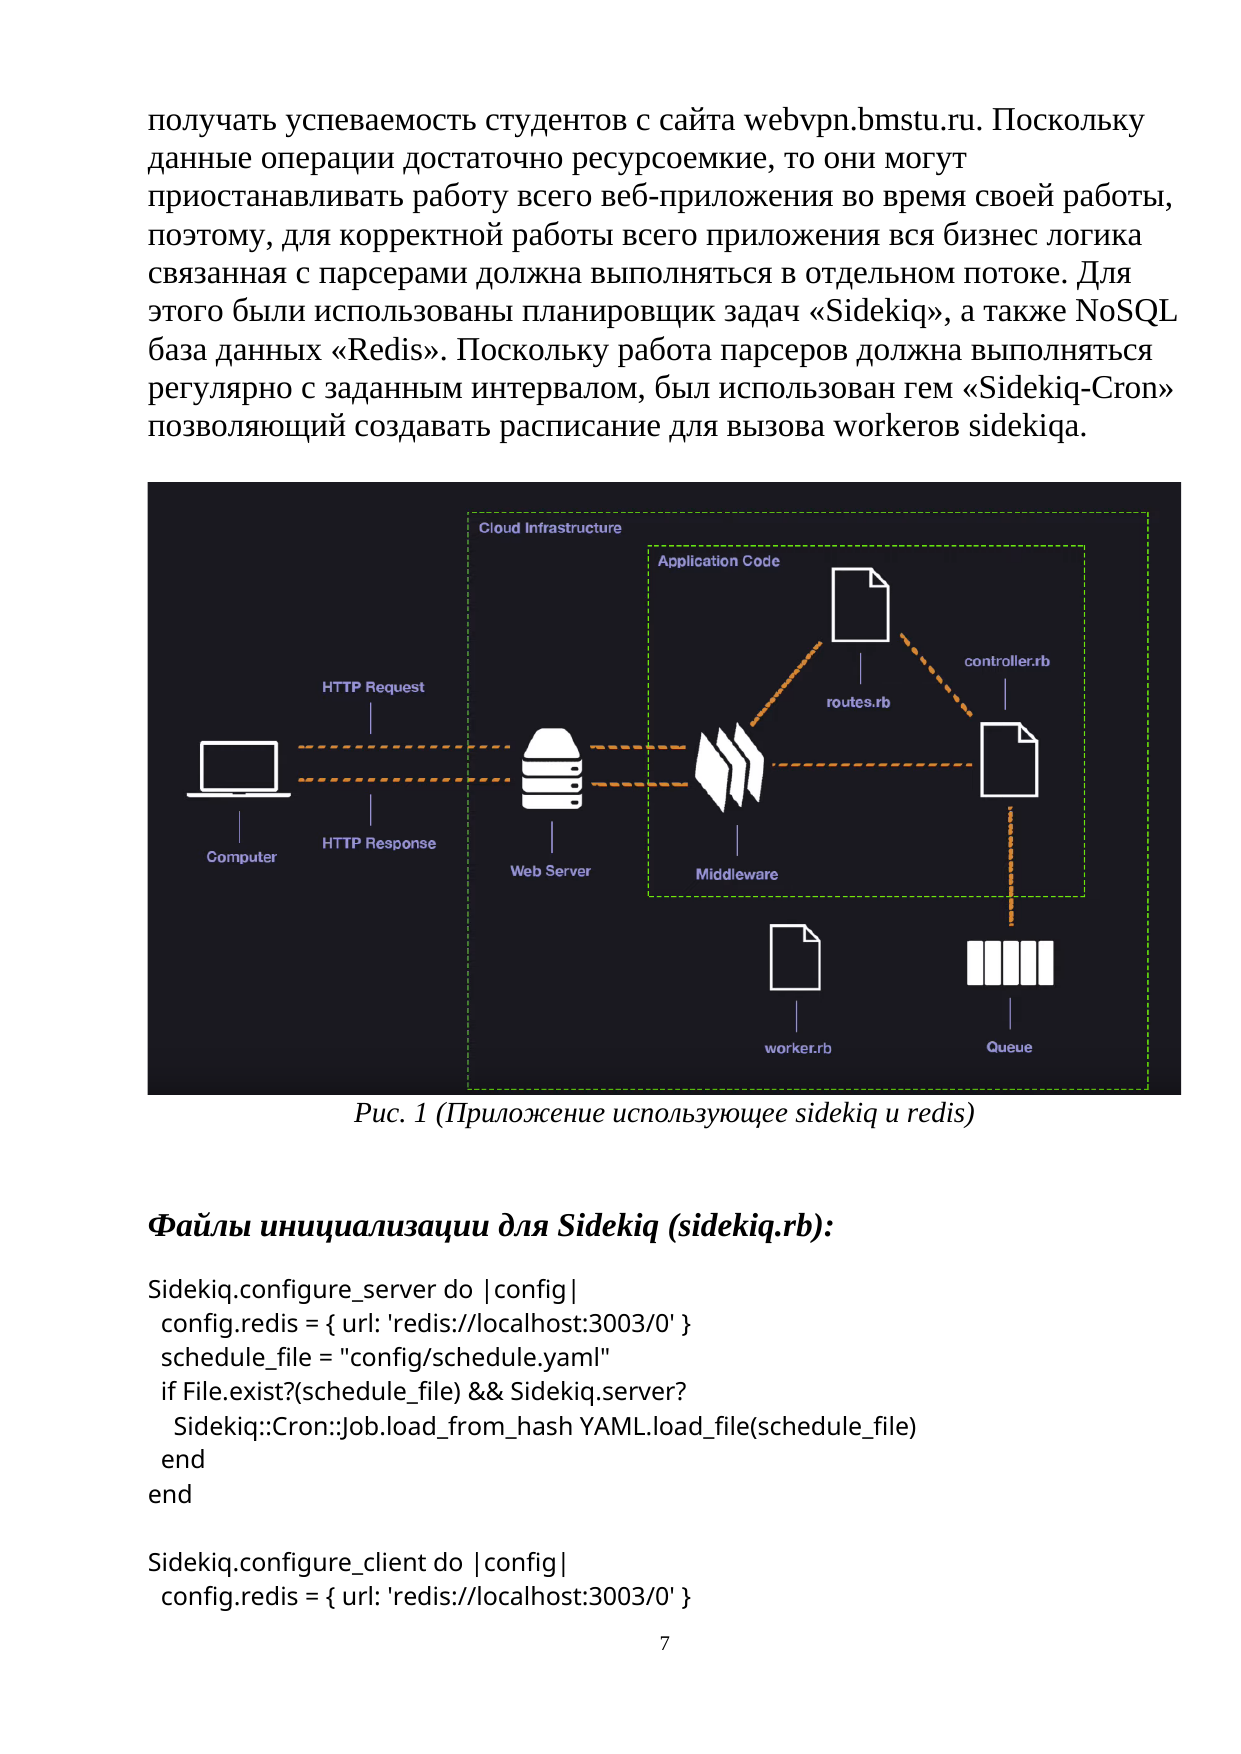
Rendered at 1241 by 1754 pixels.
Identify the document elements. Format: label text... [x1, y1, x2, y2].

text Рис. 1 (Приложение использующее sidekiq и redis) [148, 1095, 1181, 1128]
text end [148, 1476, 1181, 1510]
text if File.exist?(schedule_file) && Sidekiq.server? [148, 1374, 1181, 1408]
text Sidekiq.configure_server do |config| [148, 1272, 1181, 1306]
text Файлы инициализации для Sidekiq (sidekiq.rb): [148, 1205, 1181, 1243]
text schedule_file = "config/schedule.yaml" [148, 1340, 1181, 1374]
text Sidekiq.configure_client do |config| [148, 1544, 1181, 1578]
picture [147, 482, 1182, 1095]
text получать успеваемость студентов с сайта webvpn.bmstu.ru. Поскольку данные операции достаточно ресурсоемкие, то они могут приостанавливать работу всего веб-приложения во время своей работы, поэтому, для корректной работы всего приложения вся бизнес логика связанная с парсерами должна выполняться в отдельном потоке. Для этого были использованы планировщик задач «Sidekiq», а также NoSQL база данных «Redis». Поскольку работа парсеров должна выполняться регулярно с заданным интервалом, был использован гем «Sidekiq-Cron» позволяющий создавать расписание для вызова workerов sidekiqа. [148, 99, 1181, 444]
text end [148, 1442, 1181, 1476]
text config.redis = { url: 'redis://localhost:3003/0' } [148, 1306, 1181, 1340]
text config.redis = { url: 'redis://localhost:3003/0' } [148, 1578, 1181, 1612]
text Sidekiq::Cron::Job.load_from_hash YAML.load_file(schedule_file) [148, 1408, 1181, 1442]
